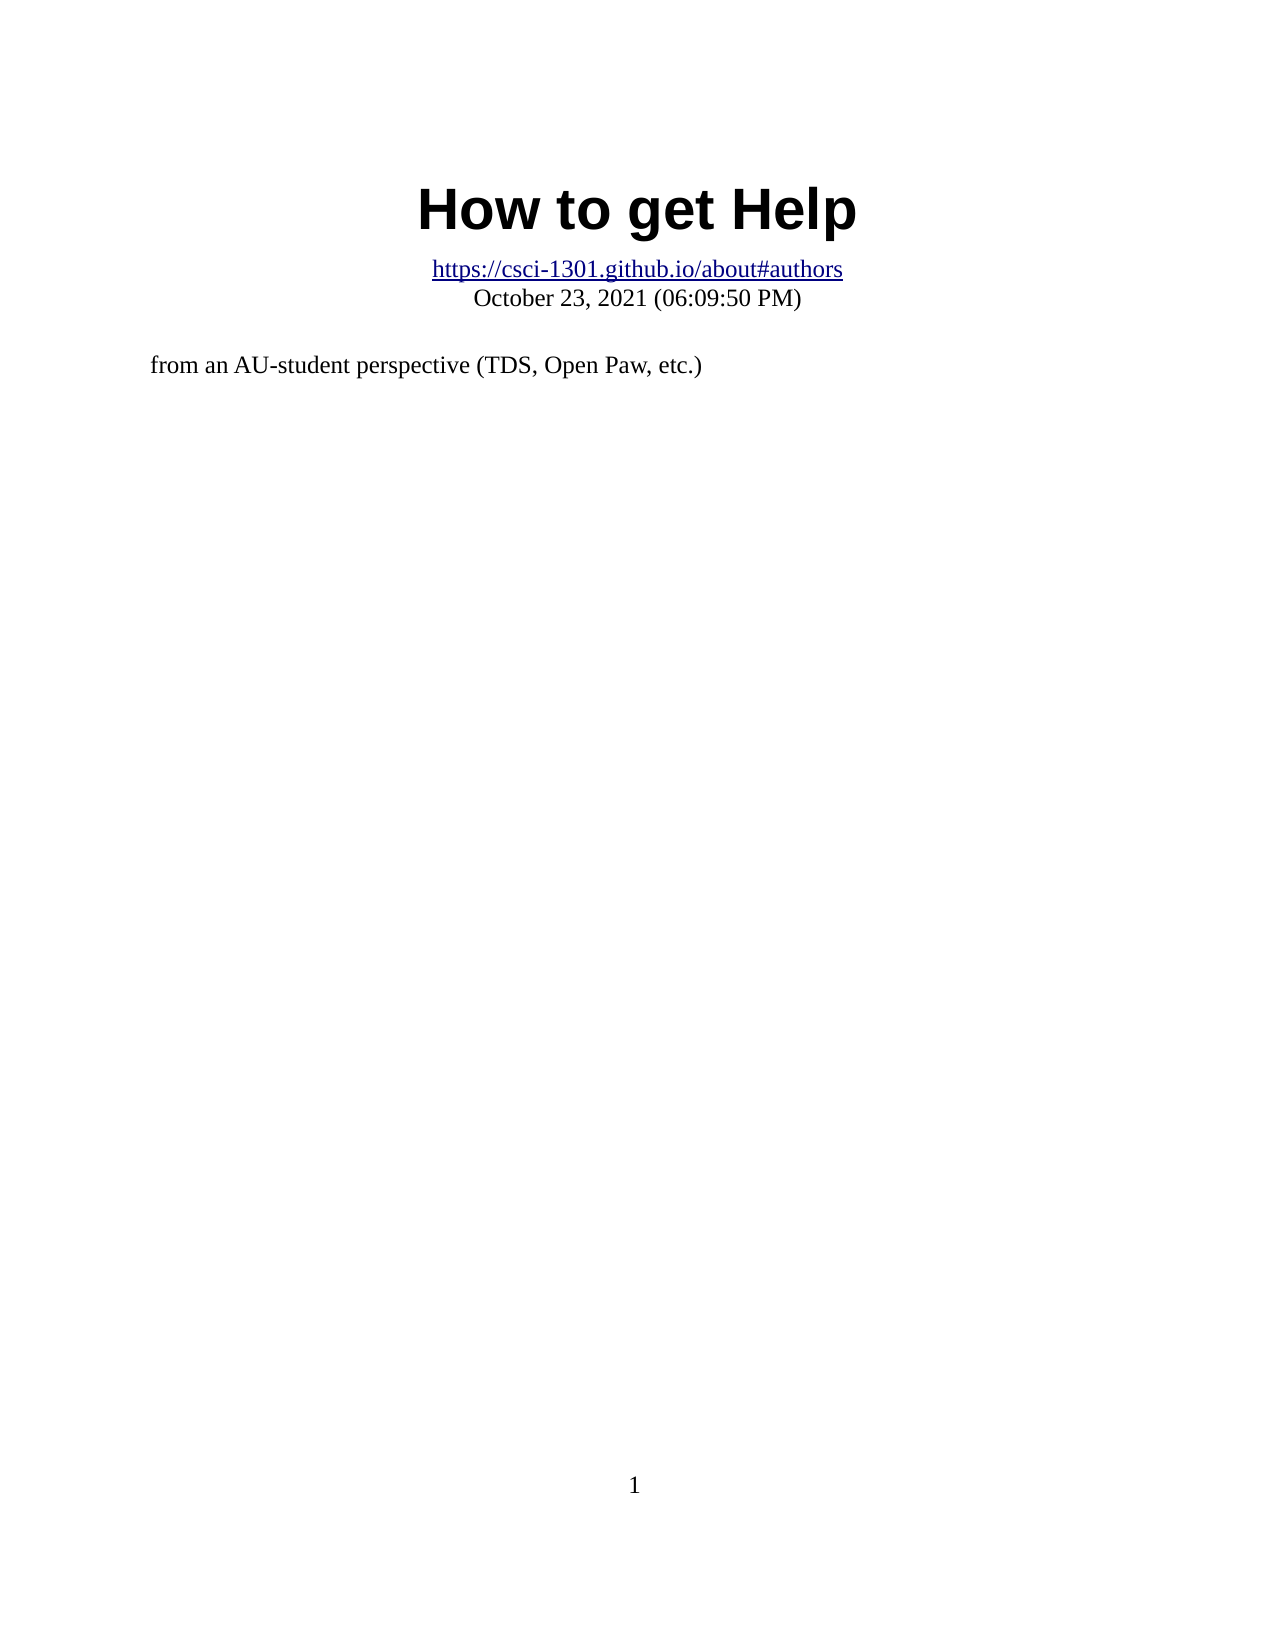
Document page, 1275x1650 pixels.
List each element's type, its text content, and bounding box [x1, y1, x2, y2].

text October 23, 2021 (06:09:50 PM) [150, 283, 1125, 312]
text https://csci-1301.github.io/about#authors [150, 254, 1125, 283]
text from an AU-student perspective (TDS, Open Paw, etc.) [150, 350, 1125, 378]
title How to get Help [150, 175, 1125, 242]
